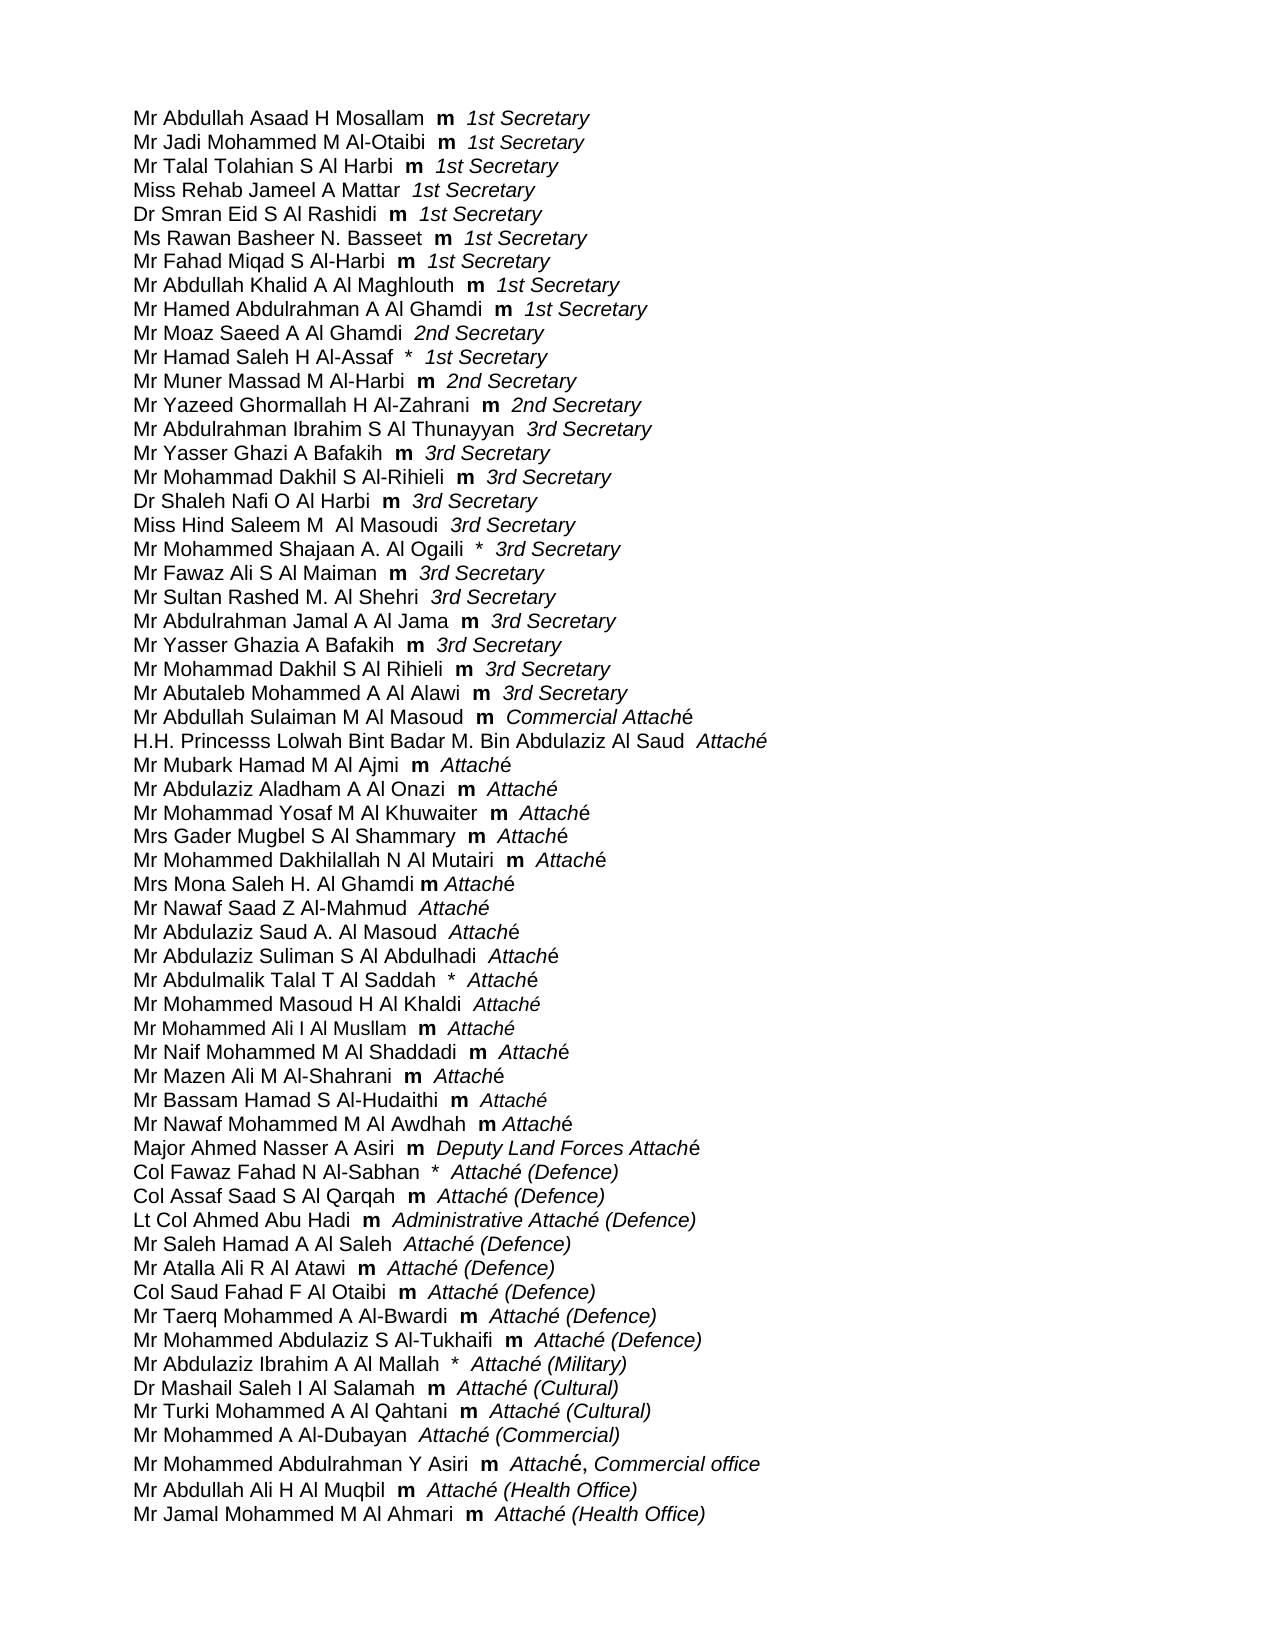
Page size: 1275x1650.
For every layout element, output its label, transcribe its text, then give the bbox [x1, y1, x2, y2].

text Dr Mashail Saleh I Al Salamah m Attaché (Cultural) [133, 1375, 1181, 1399]
text Mr Sultan Rashed M. Al Shehri 3rd Secretary [133, 585, 1181, 609]
text Miss Hind Saleem M Al Masoudi 3rd Secretary [133, 513, 1181, 537]
text Mr Jadi Mohammed M Al-Otaibi m 1st Secretary [133, 129, 1181, 153]
text Mr Yasser Ghazi A Bafakih m 3rd Secretary [133, 441, 1181, 465]
text Mr Taerq Mohammed A Al-Bwardi m Attaché (Defence) [133, 1303, 1181, 1327]
text Mr Abdulmalik Talal T Al Saddah * Attaché [133, 968, 1181, 992]
text Mr Abdulrahman Jamal A Al Jama m 3rd Secretary [133, 609, 1181, 633]
text Mr Fahad Miqad S Al-Harbi m 1st Secretary [133, 249, 1181, 273]
text Mr Abdullah Ali H Al Muqbil m Attaché (Health Office) [133, 1478, 1181, 1502]
text Lt Col Ahmed Abu Hadi m Administrative Attaché (Defence) [133, 1208, 1181, 1232]
text Mr Naif Mohammed M Al Shaddadi m Attaché [133, 1040, 1181, 1064]
text Mrs Gader Mugbel S Al Shammary m Attaché [133, 824, 1181, 848]
text Mr Abdulrahman Ibrahim S Al Thunayyan 3rd Secretary [133, 417, 1181, 441]
text Mr Mohammed Ali I Al Musllam m Attaché [133, 1016, 1181, 1040]
text Mr Abdullah Khalid A Al Maghlouth m 1st Secretary [133, 273, 1181, 297]
text Mr Muner Massad M Al-Harbi m 2nd Secretary [133, 369, 1181, 393]
text Mr Abdulaziz Aladham A Al Onazi m Attaché [133, 776, 1181, 800]
text Miss Rehab Jameel A Mattar 1st Secretary [133, 177, 1181, 201]
text Mr Fawaz Ali S Al Maiman m 3rd Secretary [133, 561, 1181, 585]
text Mr Jamal Mohammed M Al Ahmari m Attaché (Health Office) [133, 1502, 1181, 1526]
text Mr Abdulaziz Suliman S Al Abdulhadi Attaché [133, 944, 1181, 968]
text Mr Abdulaziz Ibrahim A Al Mallah * Attaché (Military) [133, 1351, 1181, 1375]
text Mr Abdullah Sulaiman M Al Masoud m Commercial Attaché [133, 704, 1181, 728]
text Mr Mohammed Dakhilallah N Al Mutairi m Attaché [133, 848, 1181, 872]
text Mr Turki Mohammed A Al Qahtani m Attaché (Cultural) [133, 1399, 1181, 1423]
text Mr Abdullah Asaad H Mosallam m 1st Secretary [133, 106, 1181, 129]
text Mr Mohammed Masoud H Al Khaldi Attaché [133, 992, 1181, 1016]
text Mrs Mona Saleh H. Al Ghamdi m Attaché [133, 872, 1181, 896]
text Mr Hamad Saleh H Al-Assaf * 1st Secretary [133, 345, 1181, 369]
text Mr Mazen Ali M Al-Shahrani m Attaché [133, 1064, 1181, 1088]
text Mr Hamed Abdulrahman A Al Ghamdi m 1st Secretary [133, 297, 1181, 321]
text Mr Mohammad Dakhil S Al-Rihieli m 3rd Secretary [133, 465, 1181, 489]
text Mr Talal Tolahian S Al Harbi m 1st Secretary [133, 153, 1181, 177]
text Mr Abdulaziz Saud A. Al Masoud Attaché [133, 920, 1181, 944]
text Mr Moaz Saeed A Al Ghamdi 2nd Secretary [133, 321, 1181, 345]
text H.H. Princesss Lolwah Bint Badar M. Bin Abdulaziz Al Saud Attaché [133, 728, 1181, 752]
text Mr Atalla Ali R Al Atawi m Attaché (Defence) [133, 1256, 1181, 1279]
text Major Ahmed Nasser A Asiri m Deputy Land Forces Attaché [133, 1136, 1181, 1160]
text Col Saud Fahad F Al Otaibi m Attaché (Defence) [133, 1279, 1181, 1303]
text Mr Bassam Hamad S Al-Hudaithi m Attaché [133, 1088, 1181, 1112]
text Mr Nawaf Mohammed M Al Awdhah m Attaché [133, 1112, 1181, 1136]
text Mr Mohammad Yosaf M Al Khuwaiter m Attaché [133, 800, 1181, 824]
text Mr Mohammed Shajaan A. Al Ogaili * 3rd Secretary [133, 537, 1181, 561]
text Mr Mohammed Abdulrahman Y Asiri m Attaché, Commercial office [133, 1447, 1181, 1478]
text Mr Mohammed A Al-Dubayan Attaché (Commercial) [133, 1423, 1181, 1447]
text Ms Rawan Basheer N. Basseet m 1st Secretary [133, 225, 1181, 249]
text Dr Shaleh Nafi O Al Harbi m 3rd Secretary [133, 489, 1181, 513]
text Mr Mohammad Dakhil S Al Rihieli m 3rd Secretary [133, 657, 1181, 681]
text Col Assaf Saad S Al Qarqah m Attaché (Defence) [133, 1184, 1181, 1208]
text Mr Yasser Ghazia A Bafakih m 3rd Secretary [133, 633, 1181, 657]
text Col Fawaz Fahad N Al-Sabhan * Attaché (Defence) [133, 1160, 1181, 1184]
text Mr Mohammed Abdulaziz S Al-Tukhaifi m Attaché (Defence) [133, 1327, 1181, 1351]
text Mr Abutaleb Mohammed A Al Alawi m 3rd Secretary [133, 681, 1181, 704]
text Mr Nawaf Saad Z Al-Mahmud Attaché [133, 896, 1181, 920]
text Mr Saleh Hamad A Al Saleh Attaché (Defence) [133, 1232, 1181, 1256]
text Mr Yazeed Ghormallah H Al-Zahrani m 2nd Secretary [133, 393, 1181, 417]
text Mr Mubark Hamad M Al Ajmi m Attaché [133, 752, 1181, 776]
text Dr Smran Eid S Al Rashidi m 1st Secretary [133, 201, 1181, 225]
